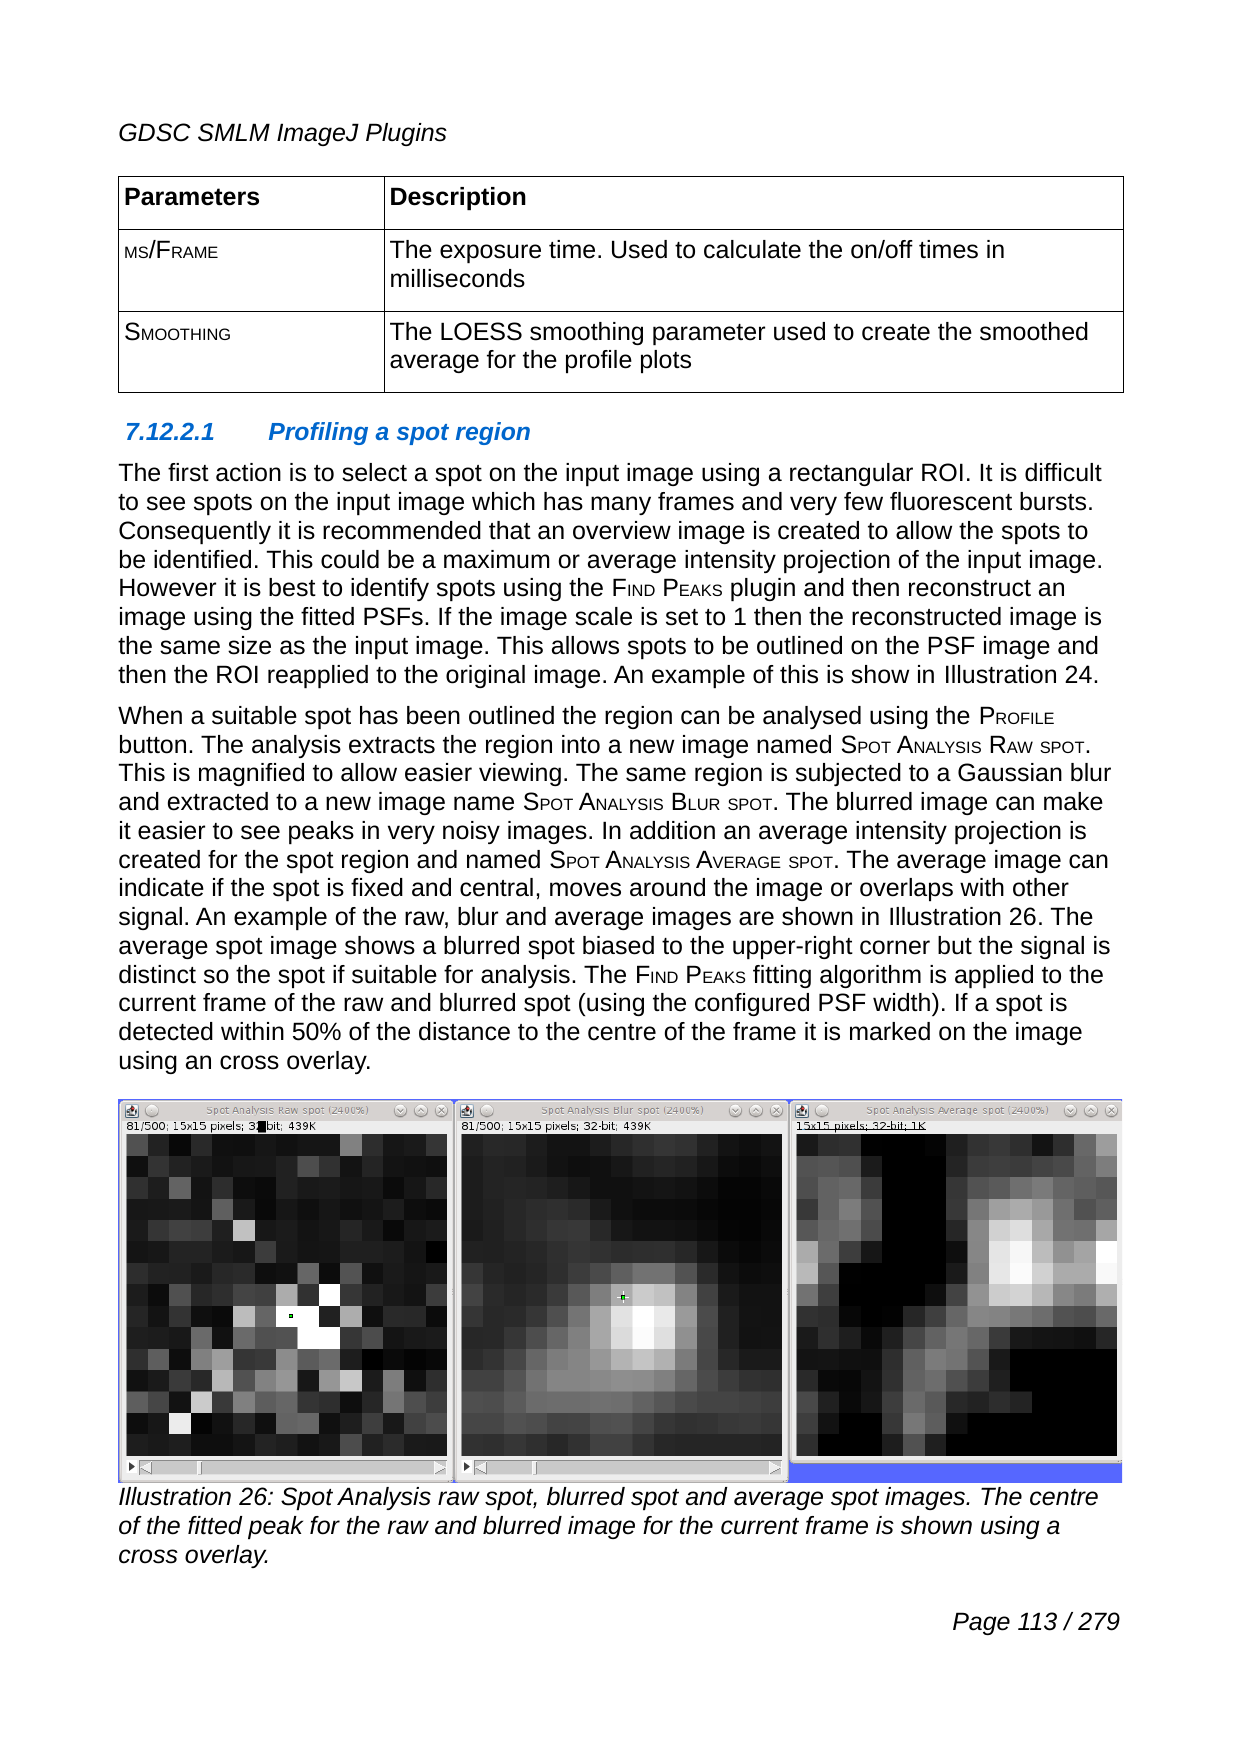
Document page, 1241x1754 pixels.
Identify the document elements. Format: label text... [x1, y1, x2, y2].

picture [118, 1099, 1123, 1483]
table_cell The LOESS smoothing parameter used to create the smoothed average for the profile plots [385, 312, 1123, 392]
text The first action is to select a spot on the input image using a rectangular ROI. It is difficult to see spots on the input image which has many frames and very few fluorescent bursts. Consequently it is recommended that an overview image is created to allow the spots to be identified. This could be a maximum or average intensity projection of the input image. However it is best to identify spots using the Find Peaks plugin and then reconstruct an image using the fitted PSFs. If the image scale is set to 1 then the reconstructed image is the same size as the input image. This allows spots to be outlined on the PSF image and then the ROI reapplied to the original image. An example of this is show in Illustration 24. [118, 458, 1122, 688]
table_cell Smoothing [119, 312, 384, 392]
table_header Description [385, 177, 1123, 229]
subtitle Profiling a spot region [118, 417, 1122, 446]
table_cell ms/Frame [119, 230, 384, 311]
text When a suitable spot has been outlined the region can be analysed using the Profile button. The analysis extracts the region into a new image named Spot Analysis Raw spot. This is magnified to allow easier viewing. The same region is subjected to a Gaussian blur and extracted to a new image name Spot Analysis Blur spot. The blurred image can make it easier to see peaks in very noisy images. In addition an average intensity projection is created for the spot region and named Spot Analysis Average spot. The average image can indicate if the spot is fixed and central, moves around the image or overlaps with other signal. An example of the raw, blur and average images are shown in Illustration 26. The average spot image shows a blurred spot biased to the upper-right corner but the signal is distinct so the spot if suitable for analysis. The Find Peaks fitting algorithm is applied to the current frame of the raw and blurred spot (using the configured PSF width). If a spot is detected within 50% of the distance to the centre of the frame it is marked on the image using an cross overlay. [118, 701, 1122, 1075]
text Illustration 26: Spot Analysis raw spot, blurred spot and average spot images. The centre of the fitted peak for the raw and blurred image for the current frame is shown using a cross overlay. [118, 1483, 1122, 1568]
table_header Parameters [119, 177, 384, 229]
table_cell The exposure time. Used to calculate the on/off times in milliseconds [385, 230, 1123, 311]
